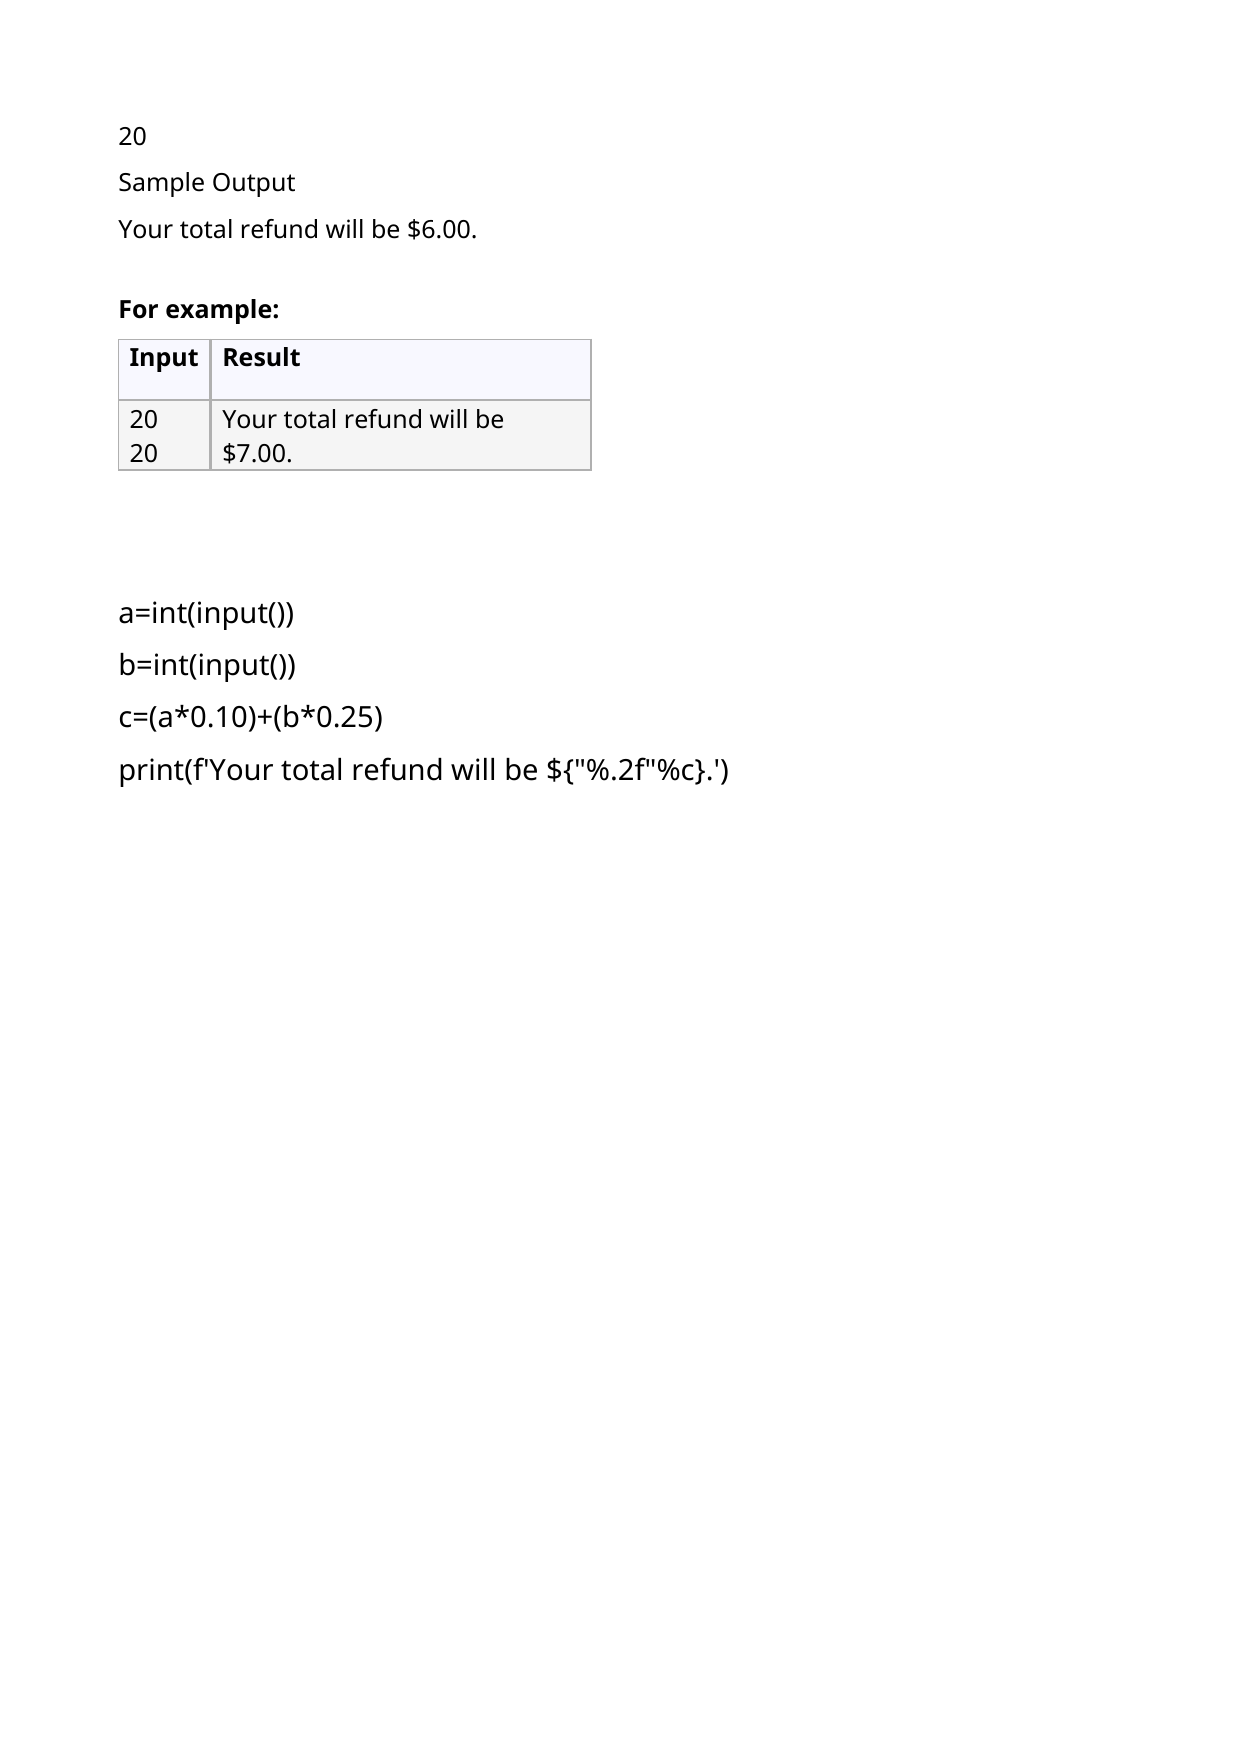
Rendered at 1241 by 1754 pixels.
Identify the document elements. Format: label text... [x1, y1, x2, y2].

table_cell 20 20 [119, 401, 209, 469]
text 20 [118, 118, 1122, 152]
text print(f'Your total refund will be ${"%.2f"%c}.') [118, 749, 1122, 788]
text Sample Output [118, 165, 1122, 199]
text b=int(input()) [118, 644, 1122, 684]
text Your total refund will be $6.00. [118, 211, 1122, 279]
text For example: [118, 292, 1122, 326]
table_header Input [119, 340, 209, 399]
text a=int(input()) [118, 592, 1122, 632]
table_cell Your total refund will be $7.00. [212, 401, 590, 469]
text c=(a*0.10)+(b*0.25) [118, 697, 1122, 736]
table_header Result [212, 340, 590, 399]
